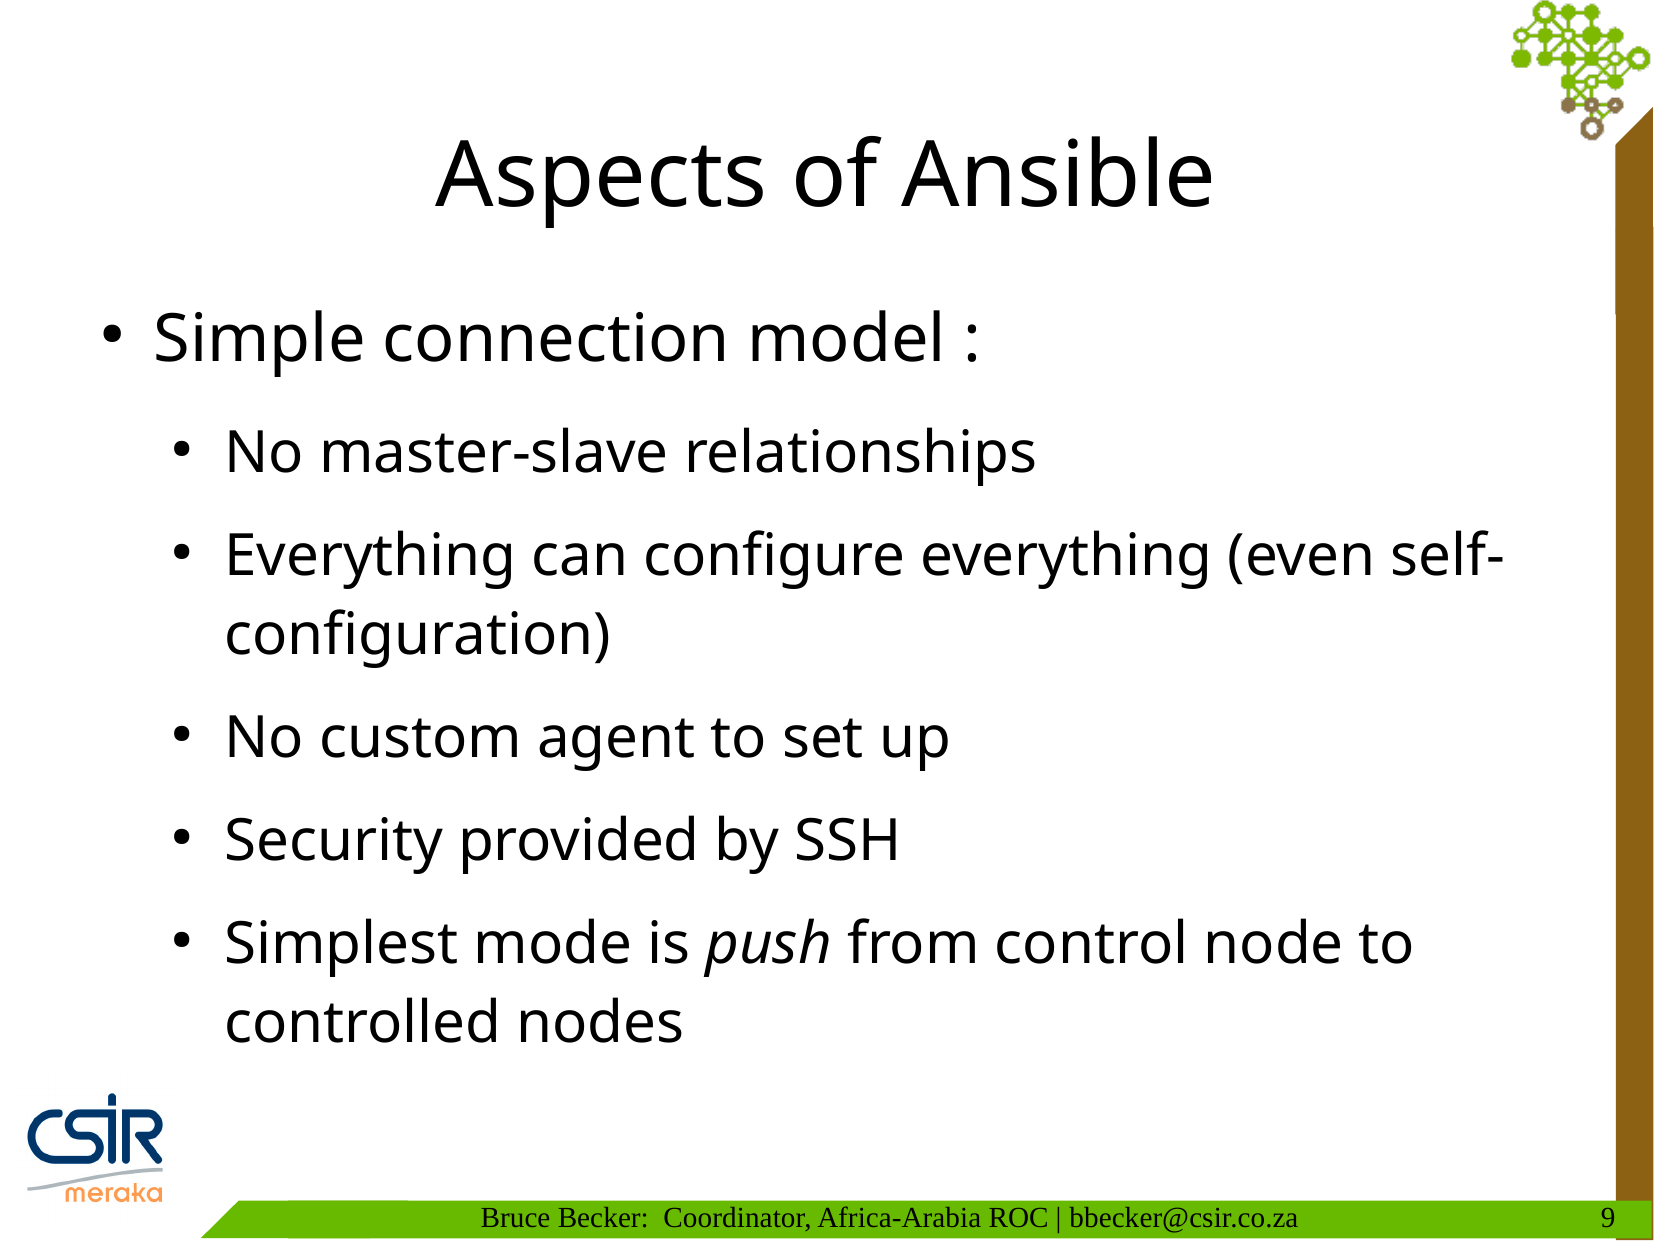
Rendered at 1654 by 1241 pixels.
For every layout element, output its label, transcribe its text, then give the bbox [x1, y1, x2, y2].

title Aspects of Ansible [82, 67, 1571, 275]
picture [1503, 0, 1654, 144]
list Simple connection model : No master-slave relationships Everything can configure everything (even self-configuration) No custom agent to set up Security provided by SSH Simplest mode is push from control node to controlled nodes [82, 290, 1571, 1010]
picture [12, 1074, 178, 1225]
